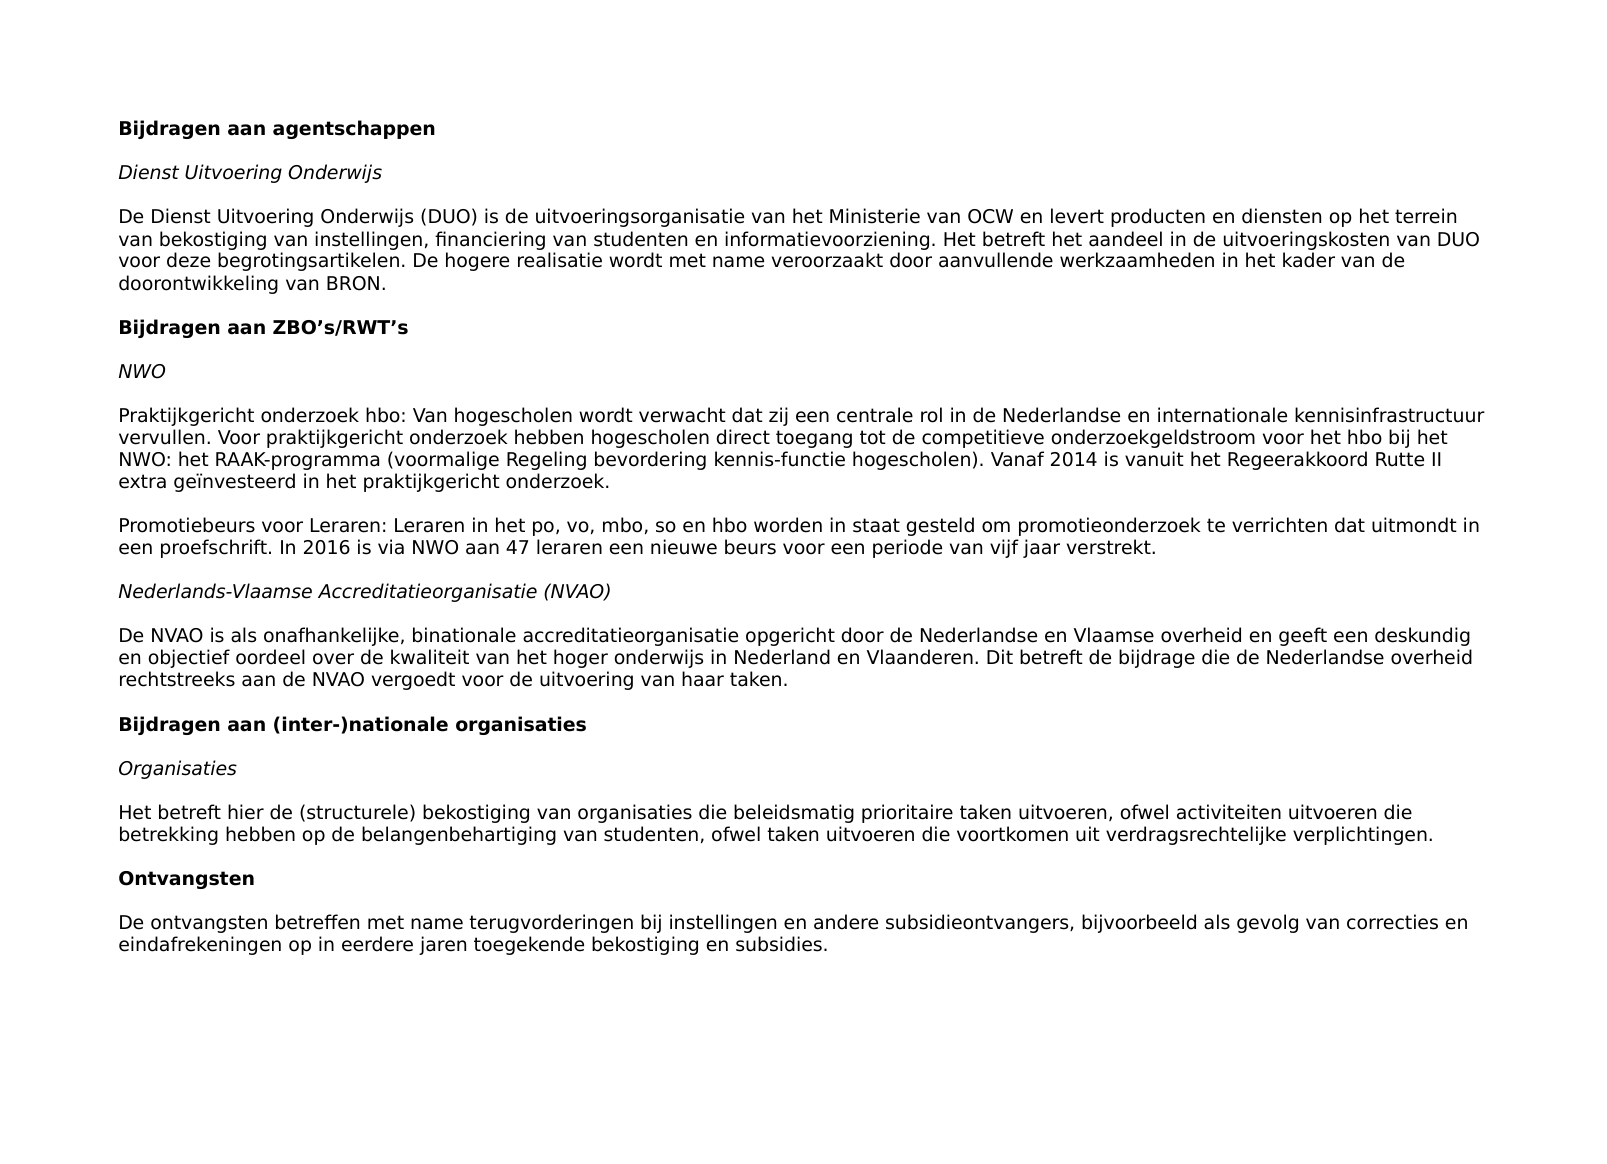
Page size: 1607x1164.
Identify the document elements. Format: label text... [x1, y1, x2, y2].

text De ontvangsten betreffen met name terugvorderingen bij instellingen en andere subsidieontvangers, bijvoorbeeld als gevolg van correcties en eindafrekeningen op in eerdere jaren toegekende bekostiging en subsidies. [118, 912, 1488, 956]
subtitle Bijdragen aan (inter-)nationale organisaties [118, 713, 1488, 735]
subtitle Dienst Uitvoering Onderwijs [118, 162, 1488, 184]
subtitle Bijdragen aan agentschappen [118, 118, 1488, 140]
subtitle NWO [118, 361, 1488, 383]
text Praktijkgericht onderzoek hbo: Van hogescholen wordt verwacht dat zij een centrale rol in de Nederlandse en internationale kennisinfrastructuur vervullen. Voor praktijkgericht onderzoek hebben hogescholen direct toegang tot de competitieve onderzoekgeldstroom voor het hbo bij het NWO: het RAAK-programma (voormalige Regeling bevordering kennis-functie hogescholen). Vanaf 2014 is vanuit het Regeerakkoord Rutte II extra geïnvesteerd in het praktijkgericht onderzoek. [118, 405, 1488, 493]
text Promotiebeurs voor Leraren: Leraren in het po, vo, mbo, so en hbo worden in staat gesteld om promotieonderzoek te verrichten dat uitmondt in een proefschrift. In 2016 is via NWO aan 47 leraren een nieuwe beurs voor een periode van vijf jaar verstrekt. [118, 515, 1488, 559]
text Het betreft hier de (structurele) bekostiging van organisaties die beleidsmatig prioritaire taken uitvoeren, ofwel activiteiten uitvoeren die betrekking hebben op de belangenbehartiging van studenten, ofwel taken uitvoeren die voortkomen uit verdragsrechtelijke verplichtingen. [118, 802, 1488, 846]
subtitle Nederlands-Vlaamse Accreditatieorganisatie (NVAO) [118, 581, 1488, 603]
subtitle Bijdragen aan ZBO’s/RWT’s [118, 317, 1488, 338]
subtitle Organisaties [118, 758, 1488, 779]
subtitle Ontvangsten [118, 868, 1488, 890]
text De Dienst Uitvoering Onderwijs (DUO) is de uitvoeringsorganisatie van het Ministerie van OCW en levert producten en diensten op het terrein van bekostiging van instellingen, financiering van studenten en informatievoorziening. Het betreft het aandeel in de uitvoeringskosten van DUO voor deze begrotingsartikelen. De hogere realisatie wordt met name veroorzaakt door aanvullende werkzaamheden in het kader van de doorontwikkeling van BRON. [118, 206, 1488, 294]
text De NVAO is als onafhankelijke, binationale accreditatieorganisatie opgericht door de Nederlandse en Vlaamse overheid en geeft een deskundig en objectief oordeel over de kwaliteit van het hoger onderwijs in Nederland en Vlaanderen. Dit betreft de bijdrage die de Nederlandse overheid rechtstreeks aan de NVAO vergoedt voor de uitvoering van haar taken. [118, 625, 1488, 691]
